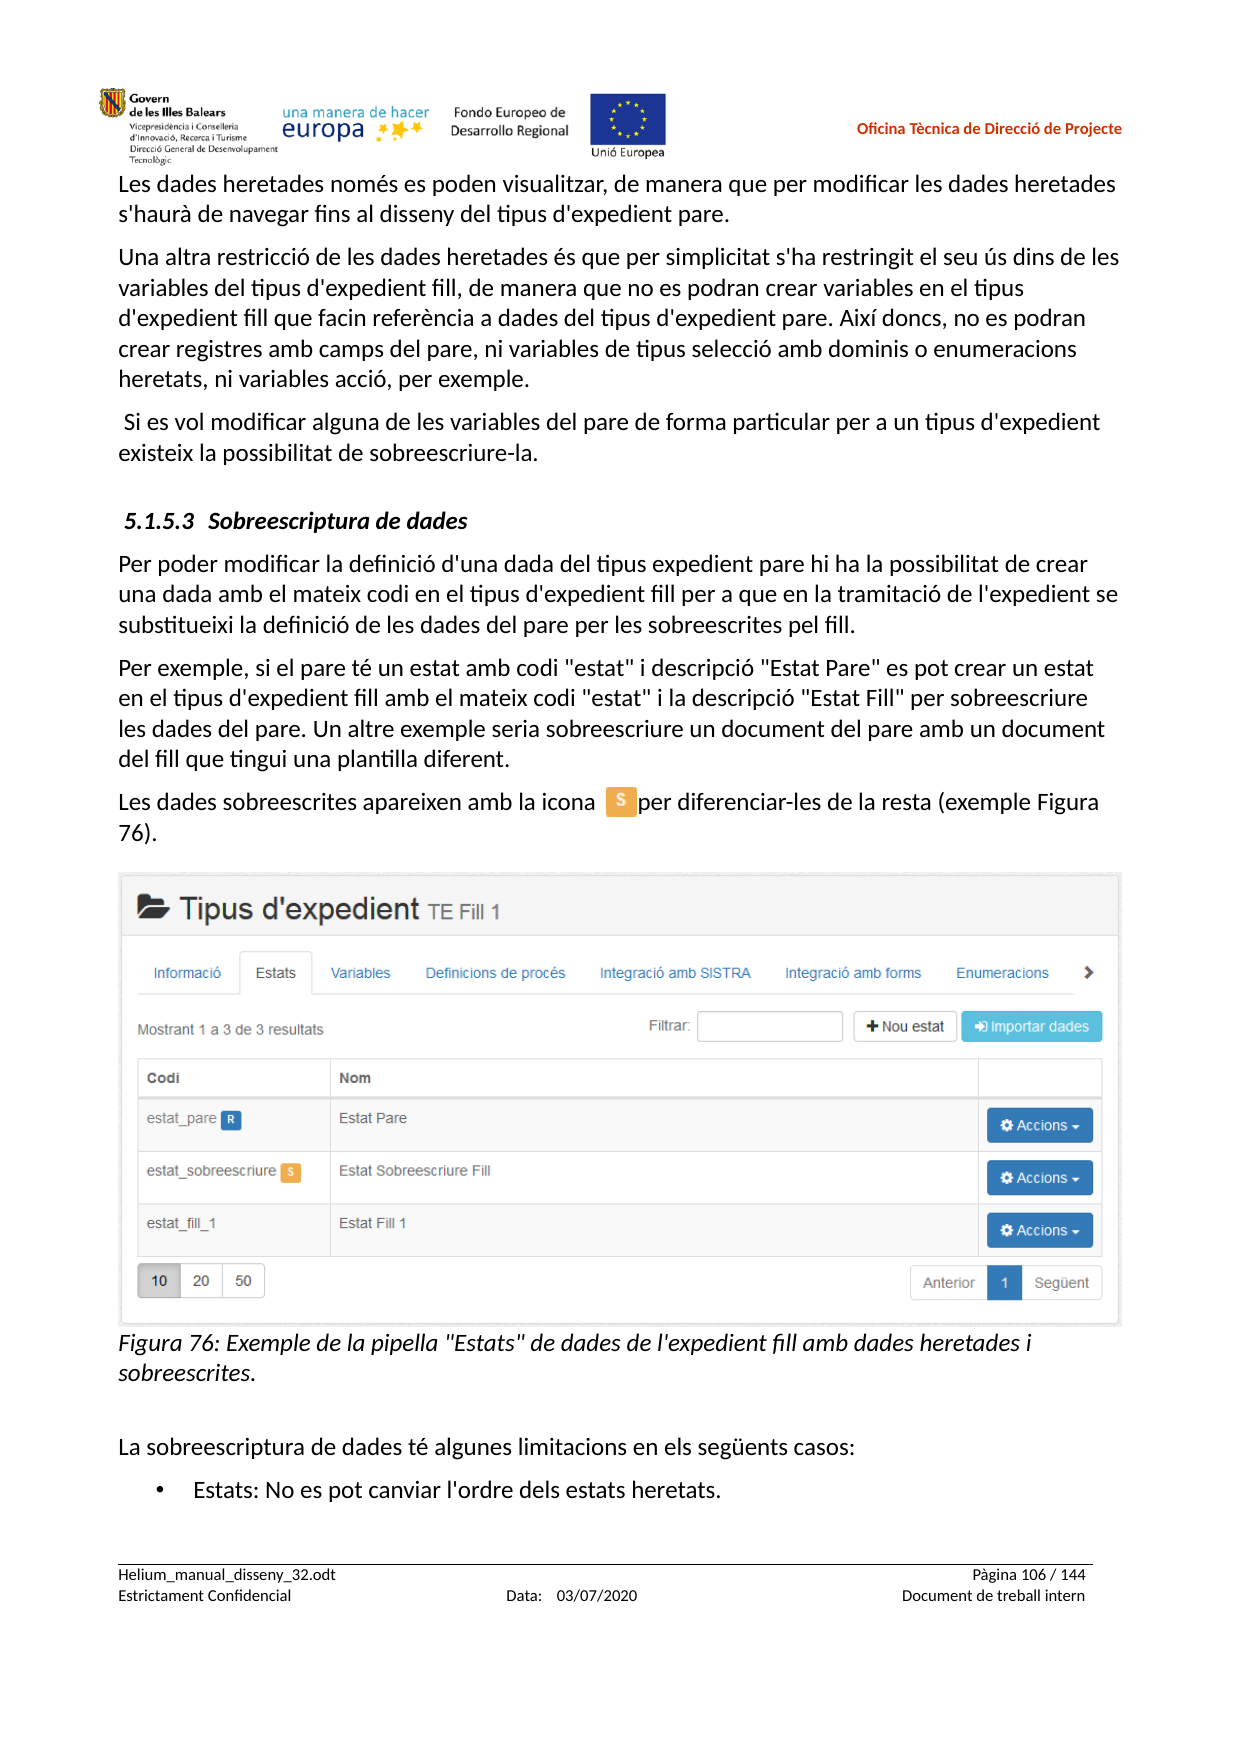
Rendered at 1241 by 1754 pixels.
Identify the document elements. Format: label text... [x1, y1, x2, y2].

text Per exemple, si el pare té un estat amb codi "estat" i descripció "Estat Pare" es pot crear un estat en el tipus d'expedient fill amb el mateix codi "estat" i la descripció "Estat Fill" per sobreescriure les dades del pare. Un altre exemple seria sobreescriure un document del pare amb un document del fill que tingui una plantilla diferent. [118, 652, 1122, 774]
text Si es vol modificar alguna de les variables del pare de forma particular per a un tipus d'expedient existeix la possibilitat de sobreescriure-la. [118, 407, 1122, 468]
picture [606, 787, 638, 817]
text Per poder modificar la definició d'una dada del tipus expedient pare hi ha la possibilitat de crear una dada amb el mateix codi en el tipus d'expedient fill per a que en la tramitació de l'expedient se substitueixi la definició de les dades del pare per les sobreescrites pel fill. [118, 548, 1122, 639]
text La sobreescriptura de dades té algunes limitacions en els següents casos: [118, 1431, 1122, 1461]
picture [118, 872, 1123, 1327]
subtitle Sobreescriptura de dades [118, 505, 1122, 535]
picture [99, 87, 668, 166]
text Les dades sobreescrites apareixen amb la icona per diferenciar-les de la resta (exemple Figura 76). [118, 787, 1122, 848]
text Una altra restricció de les dades heretades és que per simplicitat s'ha restringit el seu ús dins de les variables del tipus d'expedient fill, de manera que no es podran crear variables en el tipus d'expedient fill que facin referència a dades del tipus d'expedient pare. Així doncs, no es podran crear registres amb camps del pare, ni variables de tipus selecció amb dominis o enumeracions heretats, ni variables acció, per exemple. [118, 241, 1122, 394]
text Les dades heretades només es poden visualitzar, de manera que per modificar les dades heretades s'haurà de navegar fins al disseny del tipus d'expedient pare. [118, 168, 1122, 229]
text Figura 76: Exemple de la pipella "Estats" de dades de l'expedient fill amb dades heretades i sobreescrites. [118, 1327, 1122, 1388]
list Estats: No es pot canviar l'ordre dels estats heretats. [156, 1474, 1122, 1504]
